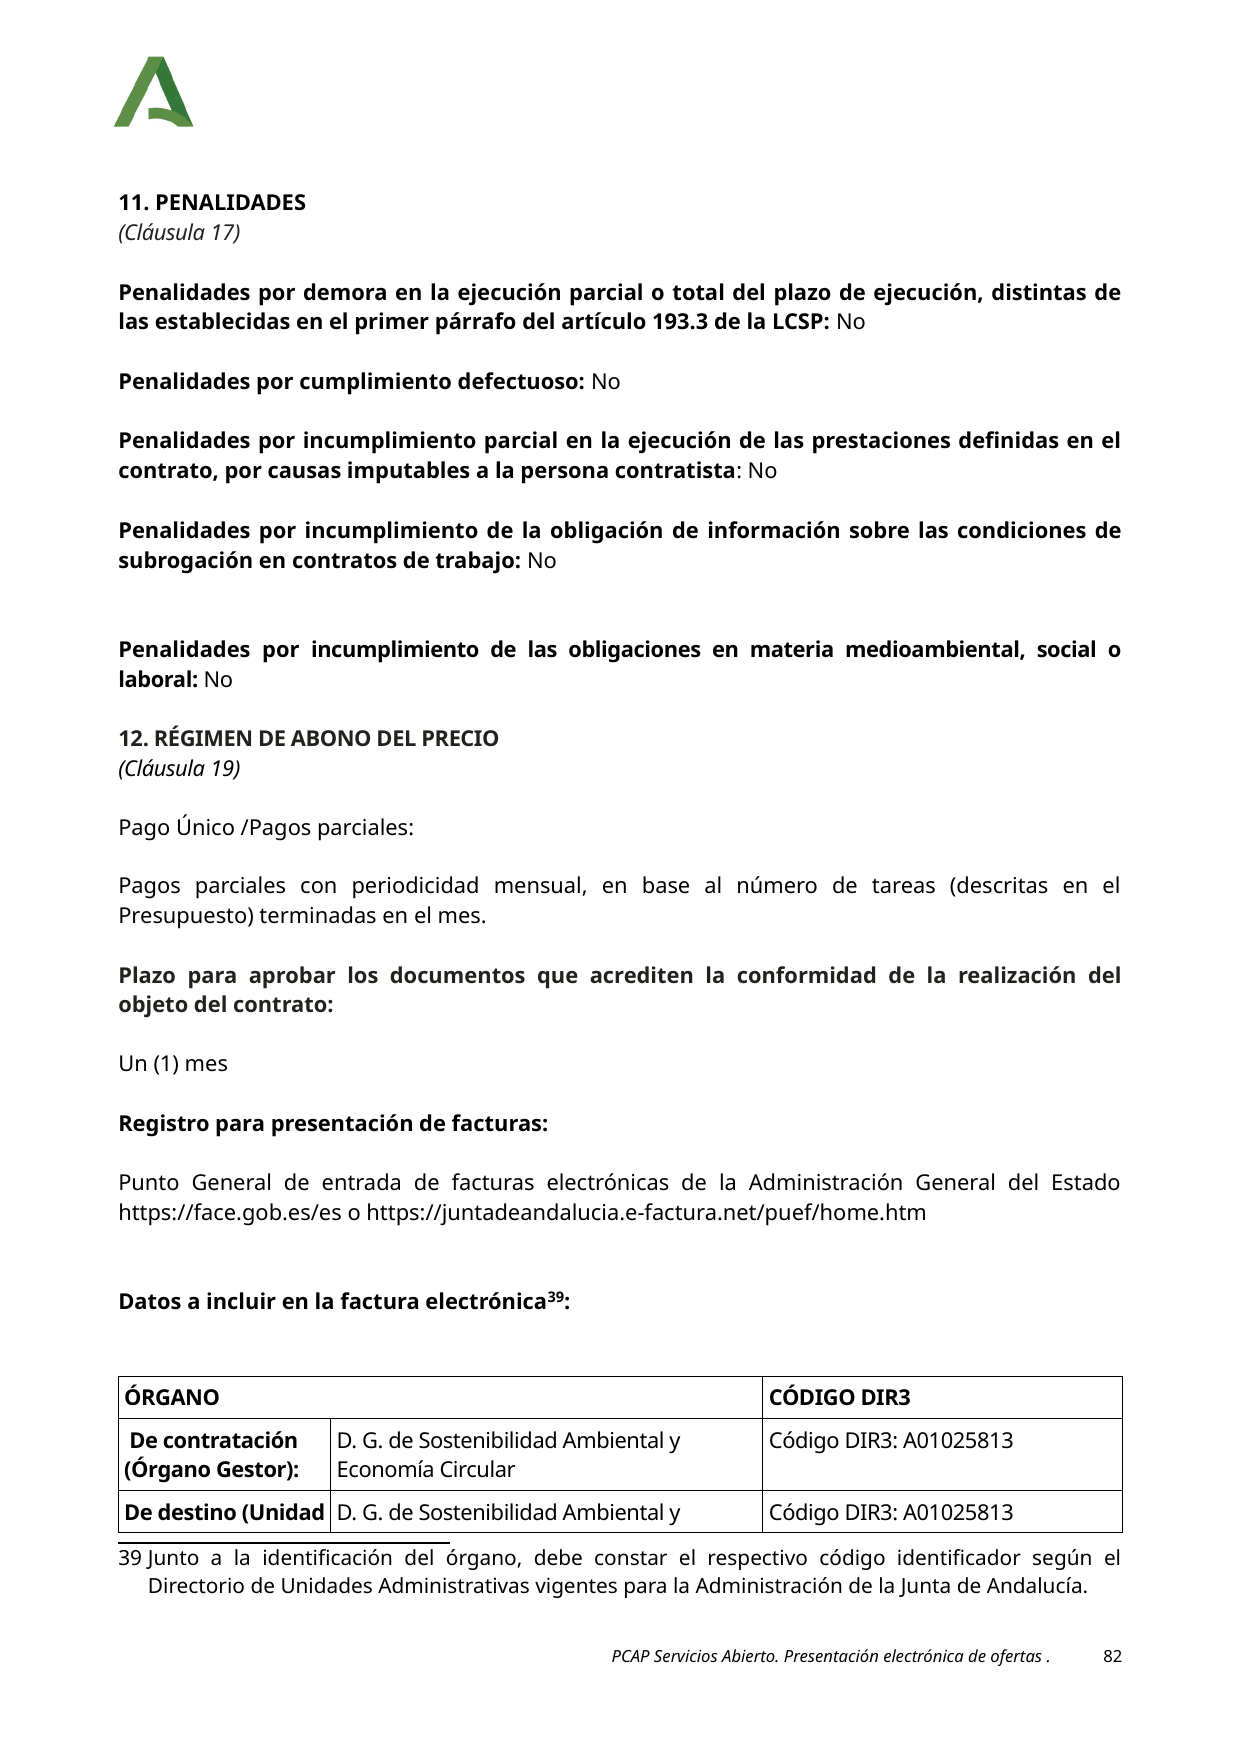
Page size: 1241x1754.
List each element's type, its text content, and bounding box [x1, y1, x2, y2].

text (Cláusula 17) [118, 217, 1122, 247]
table_cell De contratación (Órgano Gestor): [119, 1419, 330, 1490]
table_header CÓDIGO DIR3 [763, 1377, 1122, 1418]
table_cell D. G. de Sostenibilidad Ambiental y Economía Circular [331, 1419, 762, 1490]
text Un (1) mes [118, 1048, 1122, 1078]
table_cell D. G. de Sostenibilidad Ambiental y [331, 1491, 762, 1532]
text Penalidades por incumplimiento de la obligación de información sobre las condiciones de subrogación en contratos de trabajo: No [118, 515, 1122, 574]
text Datos a incluir en la factura electrónica: [118, 1286, 1122, 1316]
text Penalidades por incumplimiento parcial en la ejecución de las prestaciones definidas en el contrato, por causas imputables a la persona contratista: No [118, 425, 1122, 485]
table_cell Código DIR3: A01025813 [763, 1491, 1122, 1532]
text Punto General de entrada de facturas electrónicas de la Administración General del Estado https://face.gob.es/es o https://juntadeandalucia.e-factura.net/puef/home.htm [118, 1167, 1122, 1227]
text Junto a la identificación del órgano, debe constar el respectivo código identificador según el Directorio de Unidades Administrativas vigentes para la Administración de la Junta de Andalucía. [118, 1543, 1122, 1600]
table_cell De destino (Unidad [119, 1491, 330, 1532]
text Penalidades por demora en la ejecución parcial o total del plazo de ejecución, distintas de las establecidas en el primer párrafo del artículo 193.3 de la LCSP: No [118, 276, 1122, 336]
text Registro para presentación de facturas: [118, 1107, 1122, 1137]
table_header ÓRGANO [119, 1377, 762, 1418]
text Pago Único /Pagos parciales: [118, 812, 1122, 841]
text (Cláusula 19) [118, 753, 1122, 783]
text Penalidades por cumplimiento defectuoso: No [118, 366, 1122, 396]
picture [109, 52, 198, 131]
text 11. PENALIDADES [118, 187, 1122, 217]
table_cell Código DIR3: A01025813 [763, 1419, 1122, 1490]
text Penalidades por incumplimiento de las obligaciones en materia medioambiental, social o laboral: No [118, 634, 1122, 693]
text Pagos parciales con periodicidad mensual, en base al número de tareas (descritas en el Presupuesto) terminadas en el mes. [118, 870, 1122, 930]
text Plazo para aprobar los documentos que acrediten la conformidad de la realización del objeto del contrato: [118, 959, 1122, 1019]
text 12. RÉGIMEN DE ABONO DEL PRECIO [118, 723, 1122, 753]
